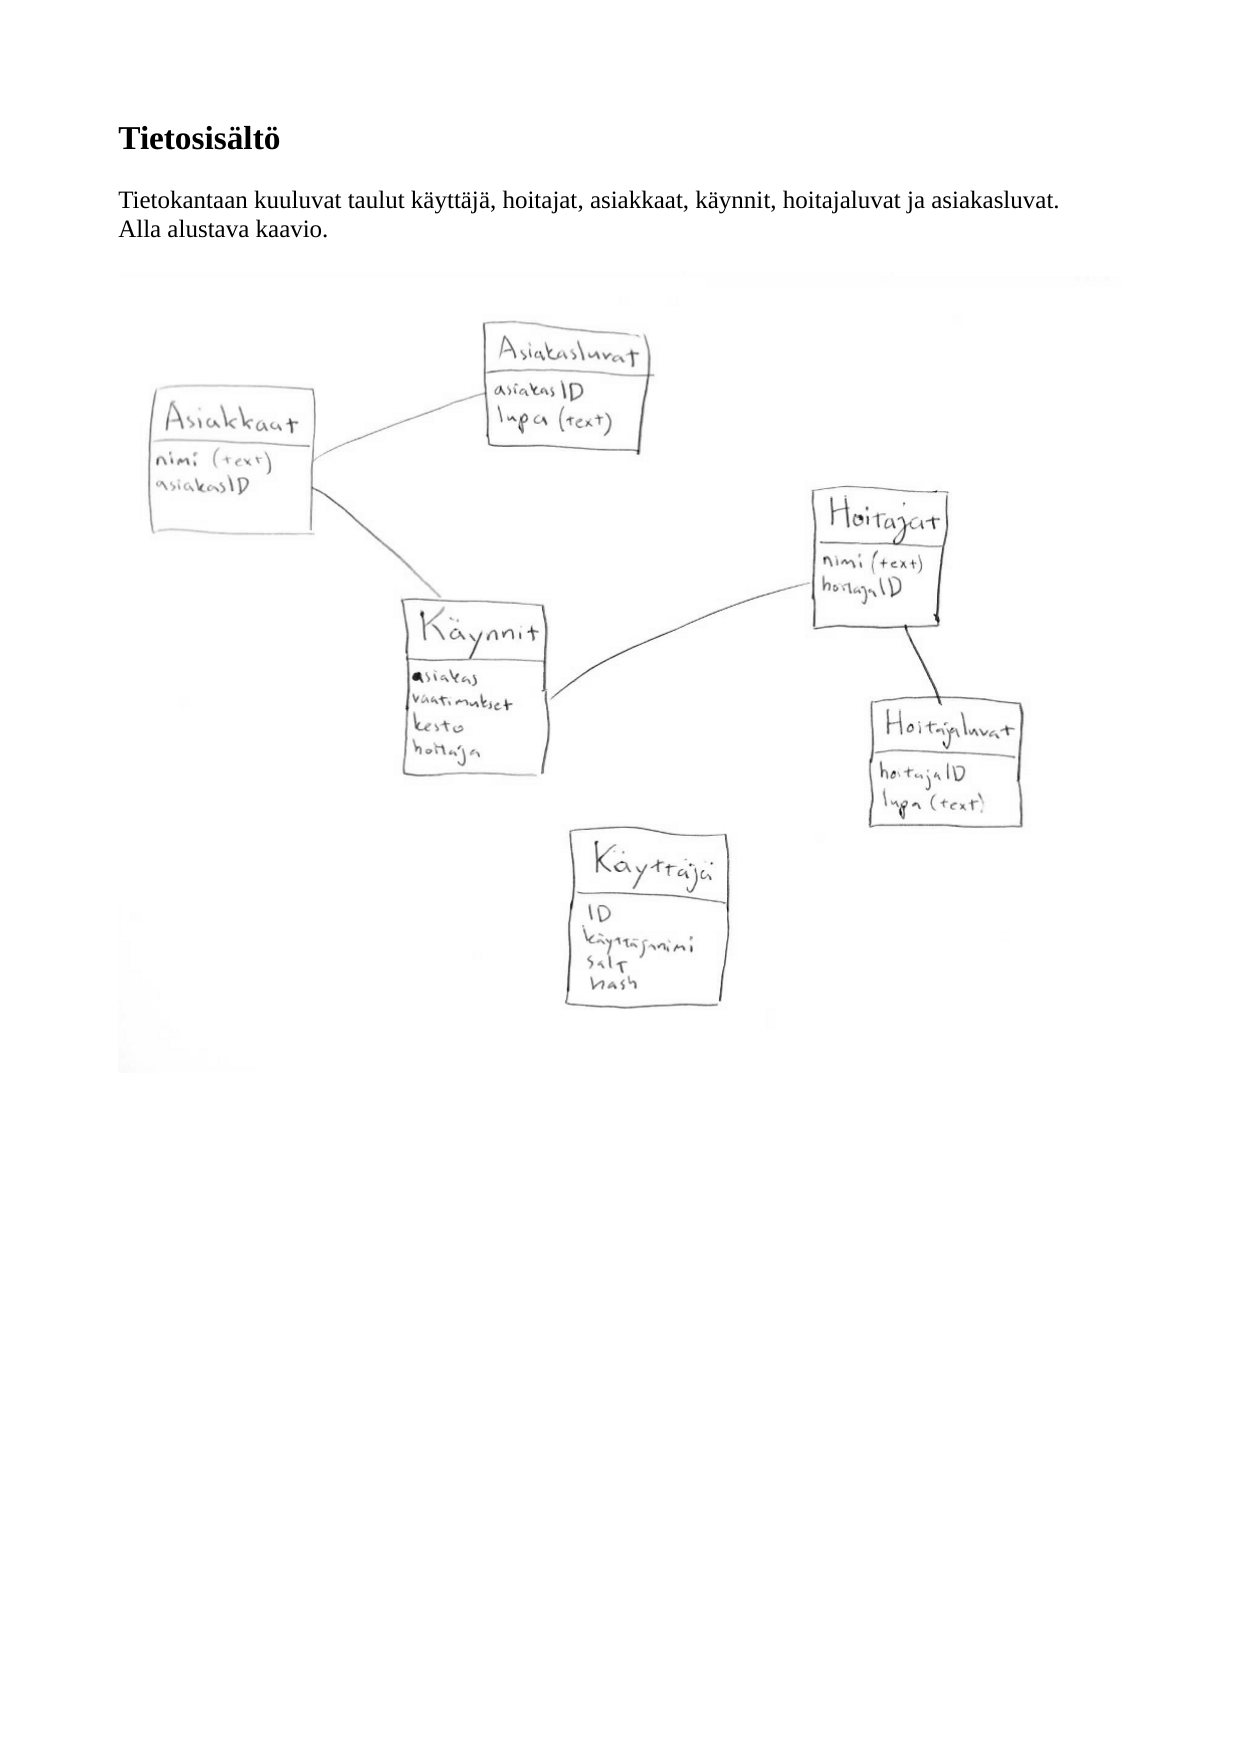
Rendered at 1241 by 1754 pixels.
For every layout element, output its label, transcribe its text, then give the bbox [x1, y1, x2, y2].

text Tietosisältö [118, 118, 1122, 156]
picture [118, 271, 1123, 1073]
text Tietokantaan kuuluvat taulut käyttäjä, hoitajat, asiakkaat, käynnit, hoitajaluvat ja asiakasluvat. [118, 185, 1122, 214]
text Alla alustava kaavio. [118, 214, 1122, 243]
